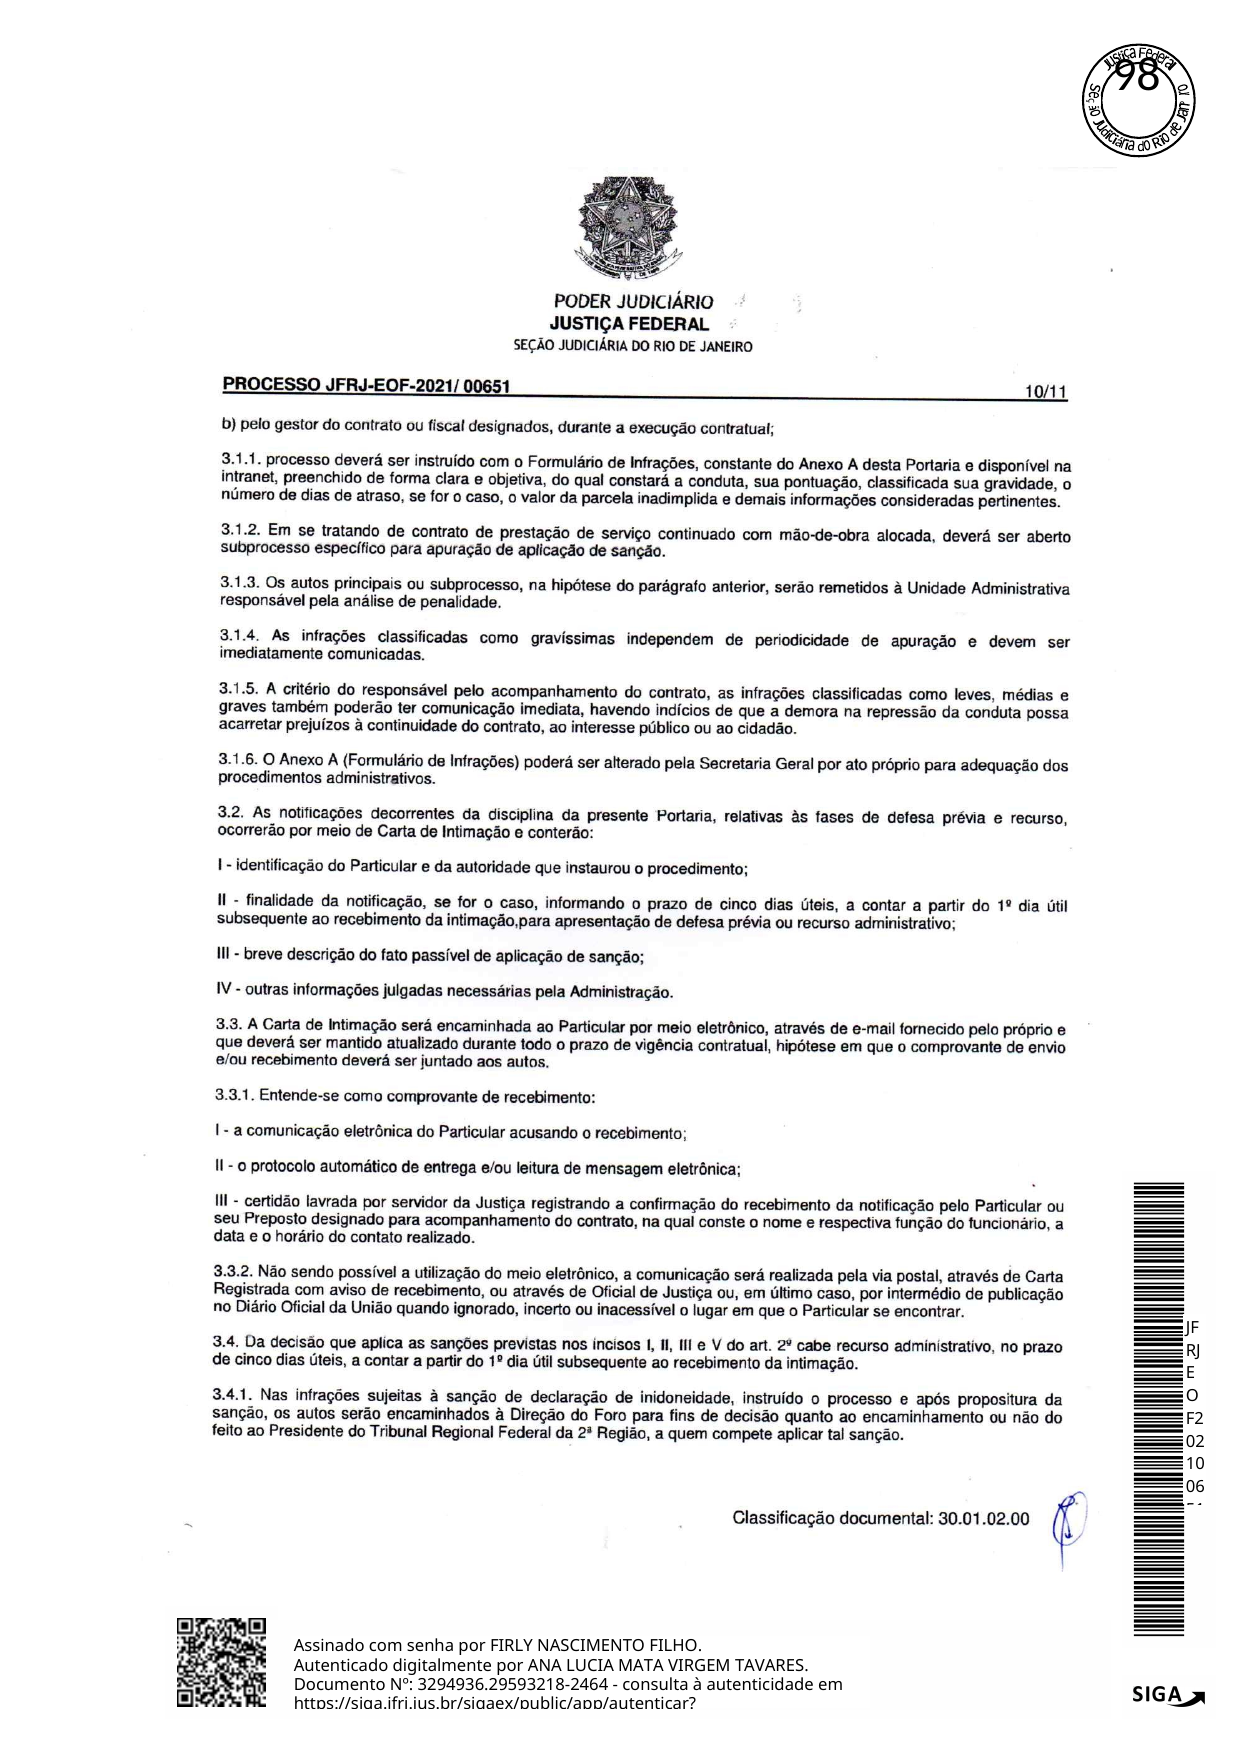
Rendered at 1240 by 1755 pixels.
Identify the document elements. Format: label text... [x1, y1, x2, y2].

text JFRJEOF202100651V01 [1186, 1316, 1206, 1504]
text ç [1085, 98, 1099, 106]
text e [1179, 97, 1193, 105]
